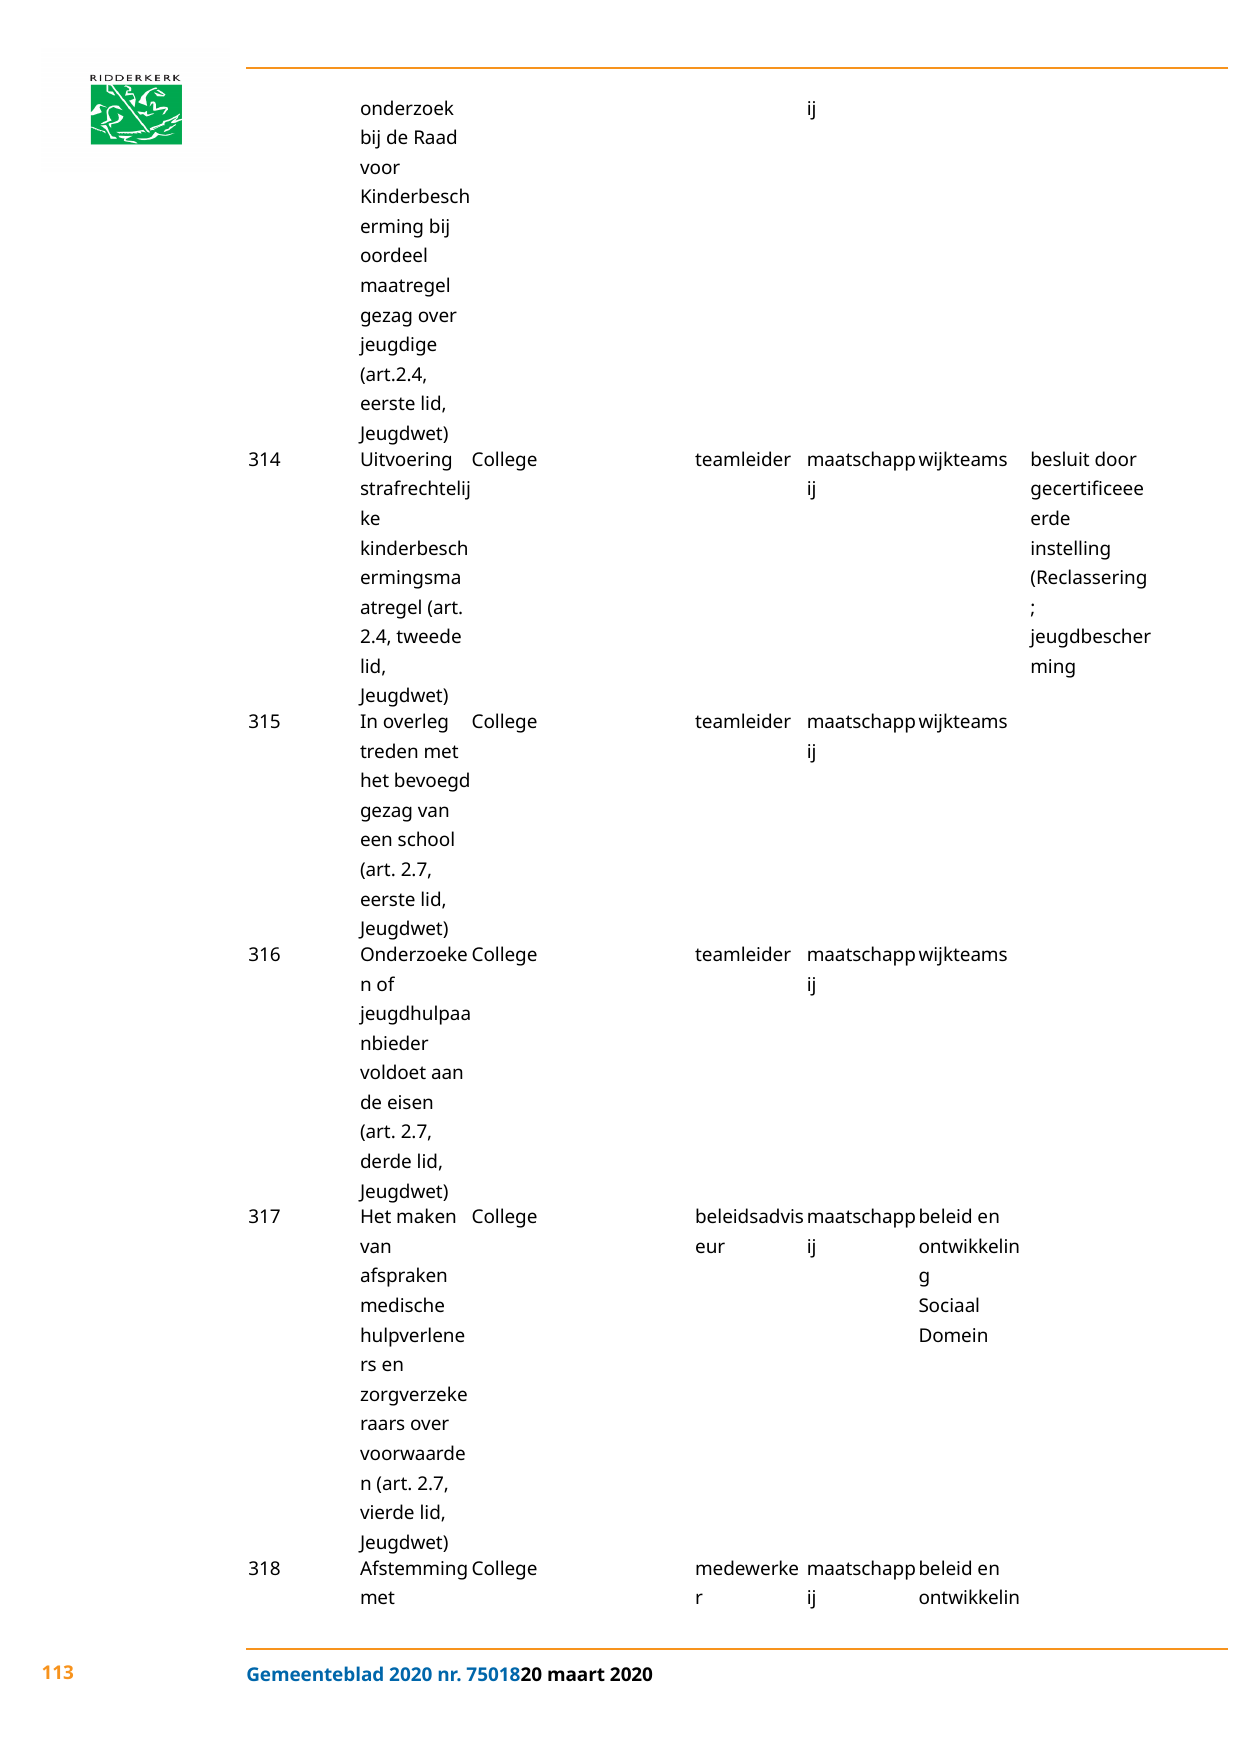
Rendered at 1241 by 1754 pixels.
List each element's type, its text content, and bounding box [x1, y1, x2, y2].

table_cell [583, 95, 695, 446]
table_cell maatschappij [807, 708, 918, 941]
table_cell onderzoek bij de Raad voor Kinderbescherming bij oordeel maatregel gezag over jeugdige (art.2.4, eerste lid, Jeugdwet) [360, 95, 471, 446]
table_cell maatschappij [807, 446, 918, 708]
table_cell [583, 1204, 695, 1555]
table_cell maatschappij [807, 941, 918, 1203]
table_cell [1030, 95, 1152, 446]
table_cell wijkteams [918, 941, 1030, 1203]
table_cell [1030, 941, 1152, 1203]
table_cell [248, 95, 360, 446]
table_cell beleidsadviseur [695, 1204, 807, 1555]
table_cell 315 [248, 708, 360, 941]
table_cell [1030, 1555, 1152, 1610]
table_cell 314 [248, 446, 360, 708]
table_cell [583, 708, 695, 941]
table_cell Onderzoeken of jeugdhulpaanbieder voldoet aan de eisen (art. 2.7, derde lid, Jeugdwet) [360, 941, 471, 1203]
table_cell 316 [248, 941, 360, 1203]
table_cell medewerker [695, 1555, 807, 1610]
table_cell College [471, 1555, 583, 1610]
table_cell College [471, 941, 583, 1203]
table_cell [918, 95, 1030, 446]
table_cell wijkteams [918, 446, 1030, 708]
table_cell Het maken van afspraken medische hulpverleners en zorgverzekeraars over voorwaarden (art. 2.7, vierde lid, Jeugdwet) [360, 1204, 471, 1555]
table_cell [1030, 1204, 1152, 1555]
table_cell [583, 941, 695, 1203]
table_cell 317 [248, 1204, 360, 1555]
table_cell maatschappij [807, 1204, 918, 1555]
table_cell maatschappij [807, 1555, 918, 1610]
table_cell College [471, 708, 583, 941]
table_cell [583, 1555, 695, 1610]
table_cell [471, 95, 583, 446]
table_cell 318 [248, 1555, 360, 1610]
table_cell In overleg treden met het bevoegd gezag van een school (art. 2.7, eerste lid, Jeugdwet) [360, 708, 471, 941]
picture [41, 47, 231, 172]
table_cell wijkteams [918, 708, 1030, 941]
table_cell Afstemming met [360, 1555, 471, 1610]
table_cell [695, 95, 807, 446]
table_cell Uitvoering strafrechtelijke kinderbeschermingsmaatregel (art. 2.4, tweede lid, Jeugdwet) [360, 446, 471, 708]
table_cell beleid en ontwikkeling Sociaal Domein [918, 1204, 1030, 1555]
table_cell teamleider [695, 708, 807, 941]
table_cell besluit door gecertificeeeerde instelling (Reclassering; jeugdbescherming [1030, 446, 1152, 708]
table_cell College [471, 446, 583, 708]
table_cell [1030, 708, 1152, 941]
table_cell ij [807, 95, 918, 446]
table_cell teamleider [695, 941, 807, 1203]
table_cell [583, 446, 695, 708]
table_cell College [471, 1204, 583, 1555]
table_cell beleid en ontwikkelin [918, 1555, 1030, 1610]
table_cell teamleider [695, 446, 807, 708]
